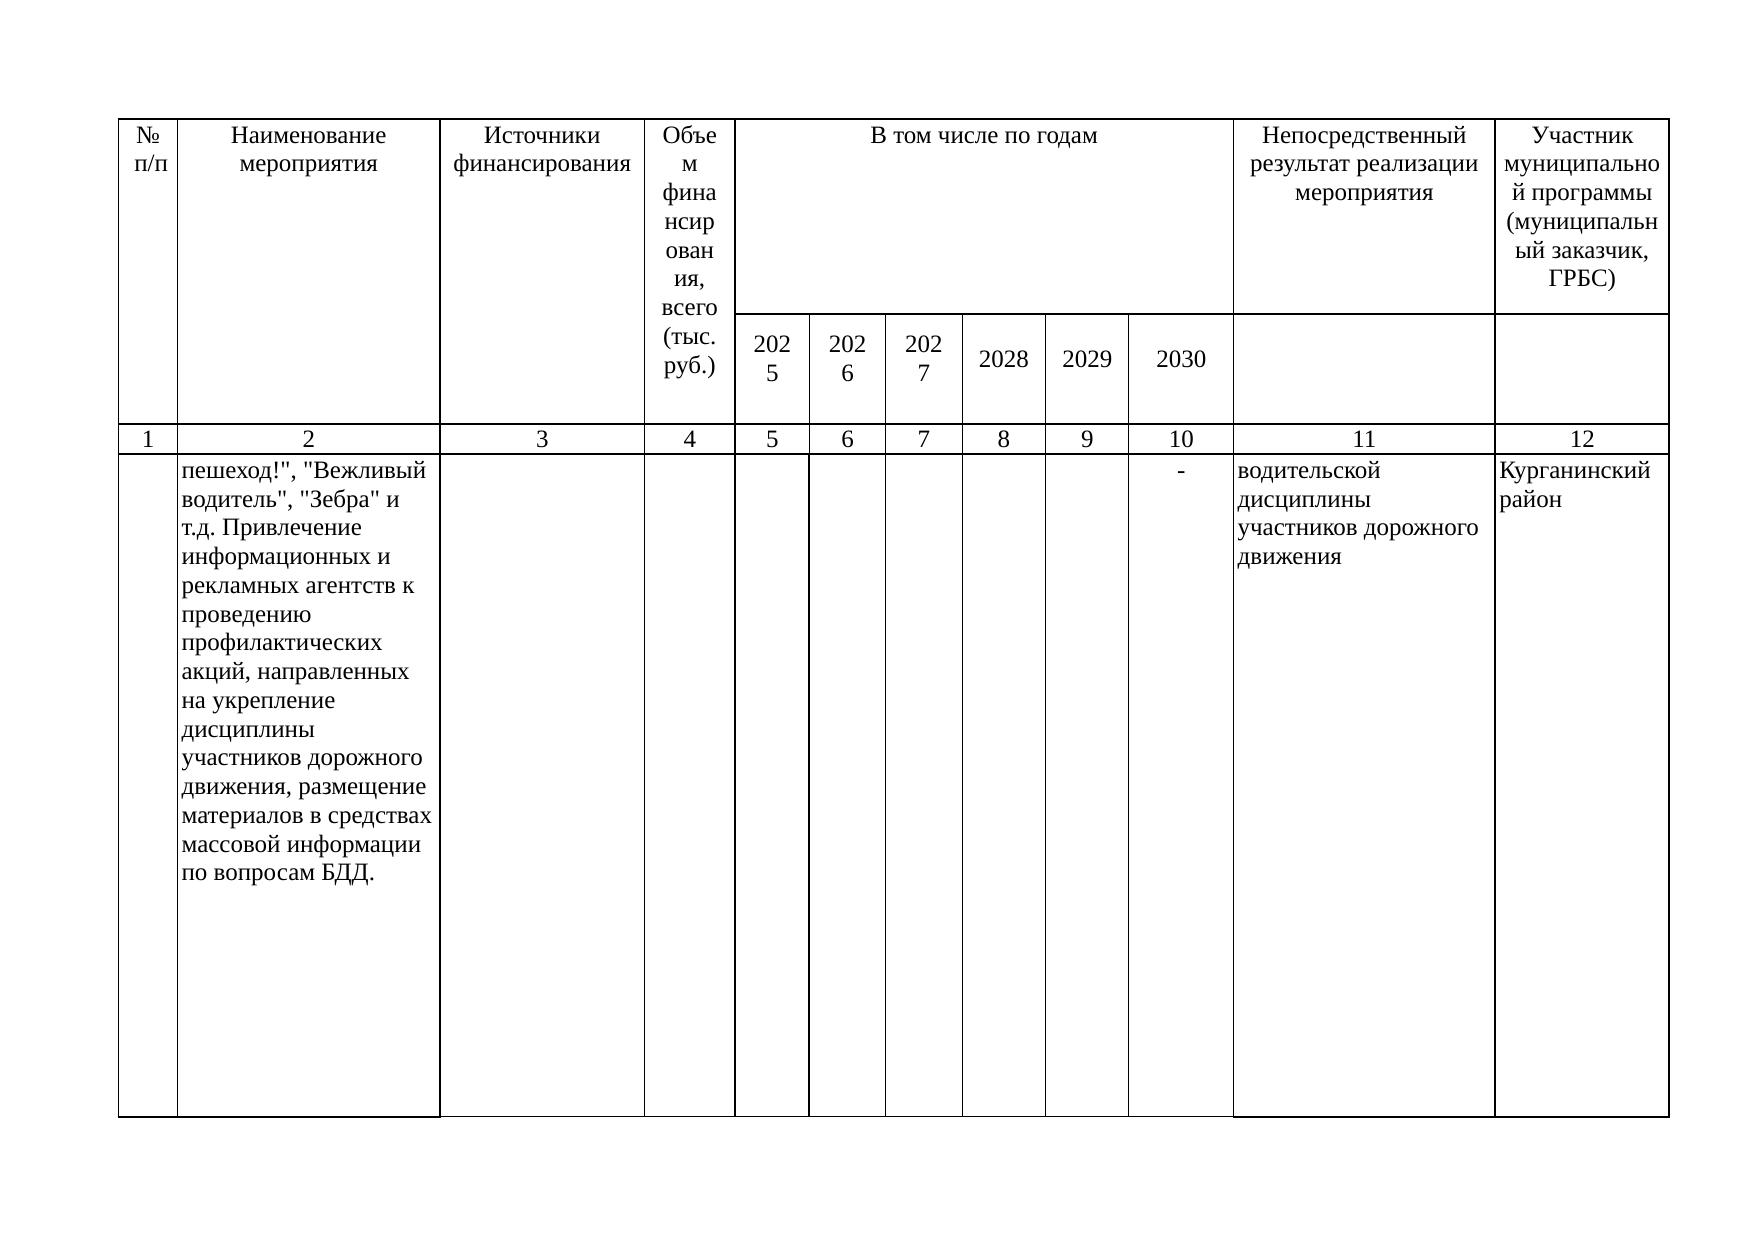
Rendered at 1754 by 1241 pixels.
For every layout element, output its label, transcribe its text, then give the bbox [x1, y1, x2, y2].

table_cell 2027 [886, 315, 962, 423]
table_cell [441, 455, 644, 1116]
table_cell водительской дисциплины участников дорожного движения [1234, 455, 1494, 1116]
table_cell 2 [178, 425, 439, 453]
table_cell пешеход!", "Вежливый водитель", "Зебра" и т.д. Привлечение информационных и рекламных агентств к проведению профилактических акций, направленных на укрепление дисциплины участников дорожного движения, размещение материалов в средствах массовой информации по вопросам БДД. [178, 455, 439, 1116]
table_cell 2025 [736, 315, 809, 423]
table_cell Курганинский район [1496, 455, 1668, 1116]
table_cell [963, 455, 1045, 1116]
table_cell 5 [736, 425, 809, 453]
table_cell 12 [1496, 425, 1668, 453]
table_cell - [1129, 455, 1233, 1116]
table_header В том числе по годам [736, 120, 1233, 313]
table_cell 8 [963, 425, 1045, 453]
table_cell 3 [441, 425, 644, 453]
table_cell [1496, 315, 1668, 423]
table_cell [736, 455, 808, 1116]
table_header № п/п [119, 120, 177, 423]
table_cell 11 [1234, 425, 1494, 453]
table_cell [119, 455, 177, 1116]
table_cell 2029 [1046, 315, 1128, 423]
table_header Непосредственный результат реализации мероприятия [1234, 120, 1494, 313]
table_header Источники финансирования [441, 120, 644, 423]
table_cell 2030 [1129, 315, 1233, 423]
table_cell [810, 455, 885, 1116]
table_header Объем финансирования, всего (тыс. руб.) [645, 120, 734, 423]
table_cell 4 [645, 425, 734, 453]
table_cell 1 [119, 425, 177, 453]
table_cell [1046, 455, 1128, 1116]
table_cell [886, 455, 962, 1116]
table_header Наименование мероприятия [178, 120, 439, 423]
table_cell 6 [810, 425, 885, 453]
table_cell 10 [1129, 425, 1233, 453]
table_cell 9 [1046, 425, 1128, 453]
table_cell 2026 [810, 315, 885, 423]
table_cell 2028 [963, 315, 1045, 423]
table_cell [1234, 315, 1494, 423]
table_header Участник муниципальной программы (муниципальный заказчик, ГРБС) [1496, 120, 1668, 313]
table_cell 7 [886, 425, 962, 453]
table_cell [645, 455, 734, 1116]
